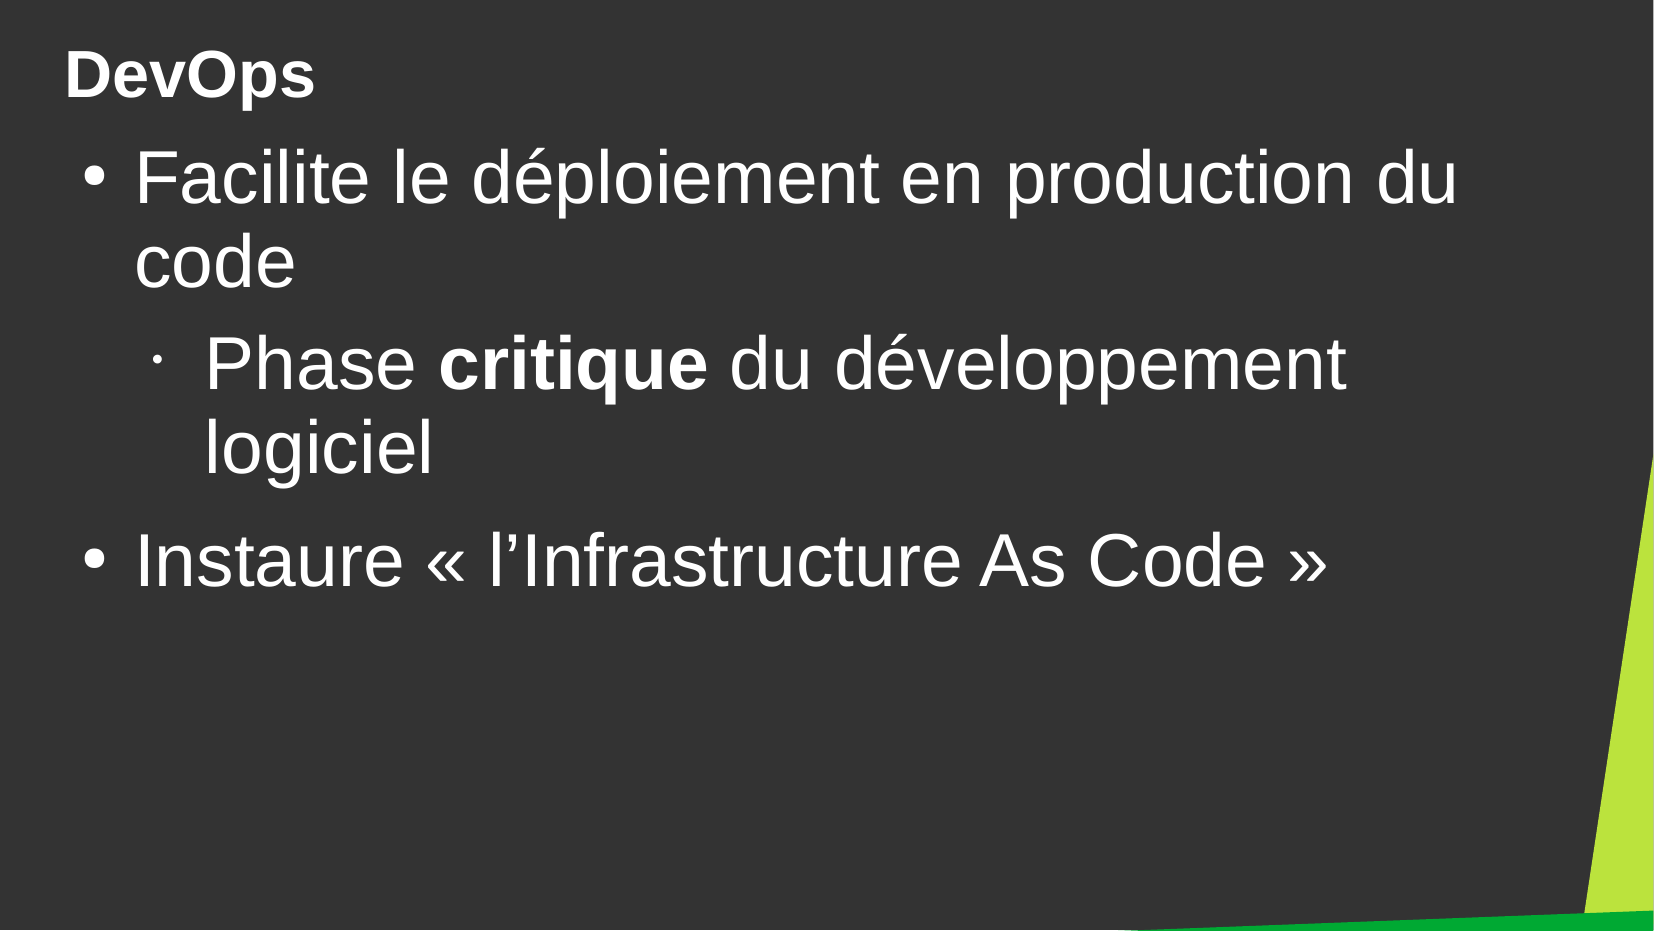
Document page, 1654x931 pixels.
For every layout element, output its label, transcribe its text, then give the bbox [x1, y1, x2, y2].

text_box [1118, 450, 1654, 931]
list Facilite le déploiement en production du code Phase critique du développement logiciel Instaure « l’Infrastructure As Code » [63, 135, 1542, 827]
title DevOps [64, 37, 1388, 115]
